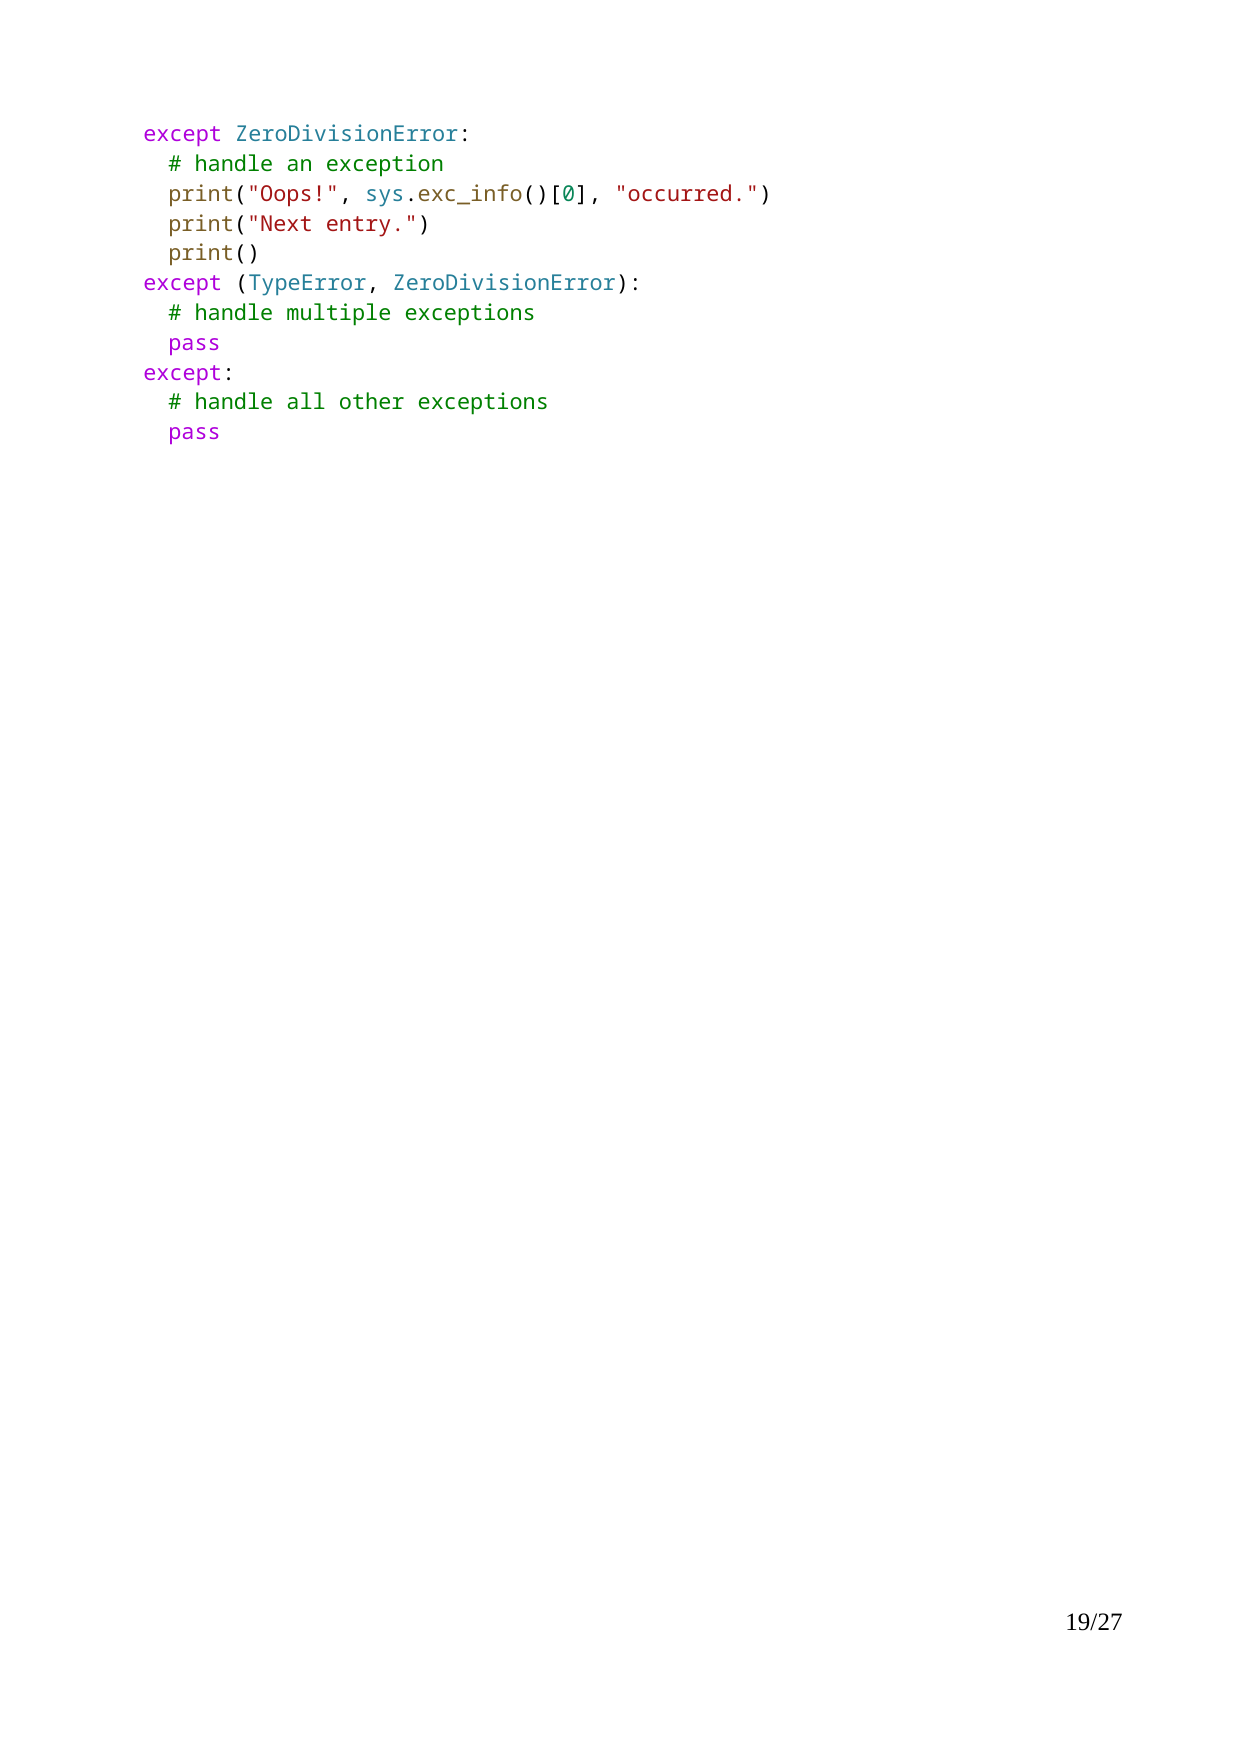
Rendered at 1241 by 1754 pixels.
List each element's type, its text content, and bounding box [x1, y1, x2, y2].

text except ZeroDivisionError: [118, 118, 1122, 148]
text print("Next entry.") [118, 207, 1122, 237]
text # handle multiple exceptions [118, 297, 1122, 327]
text # handle an exception [118, 148, 1122, 178]
text except: [118, 356, 1122, 386]
text pass [118, 327, 1122, 356]
text pass [118, 416, 1122, 446]
text # handle all other exceptions [118, 386, 1122, 416]
text print() [118, 237, 1122, 267]
text print("Oops!", sys.exc_info()[0], "occurred.") [118, 178, 1122, 207]
text except (TypeError, ZeroDivisionError): [118, 267, 1122, 297]
